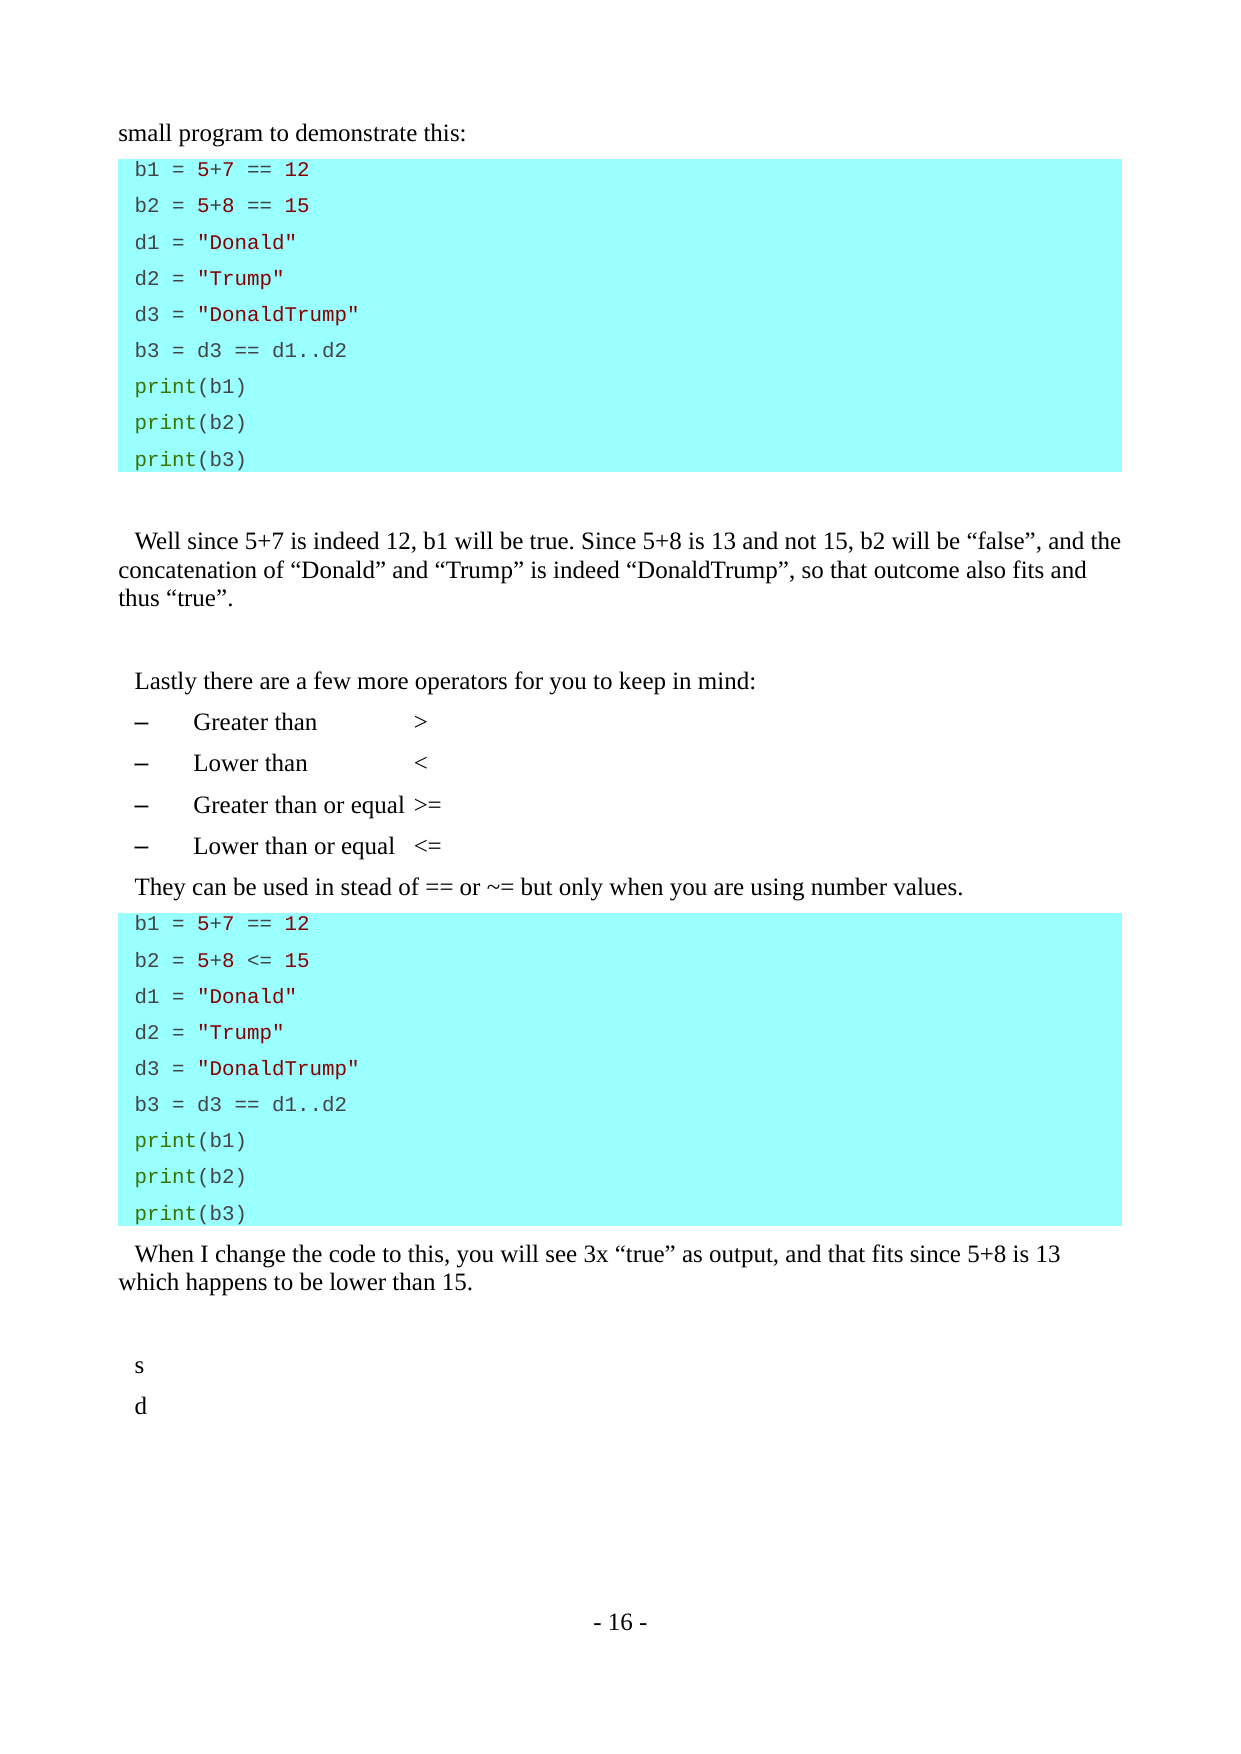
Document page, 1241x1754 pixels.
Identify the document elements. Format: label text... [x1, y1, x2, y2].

list Greater than or equal >= [118, 790, 1122, 818]
text d1 = "Donald" [118, 986, 1122, 1009]
text Well since 5+7 is indeed 12, b1 will be true. Since 5+8 is 13 and not 15, b2 will be “false”, and the concatenation of “Donald” and “Trump” is indeed “DonaldTrump”, so that outcome also fits and thus “true”. [118, 526, 1122, 612]
text print(b2) [118, 412, 1122, 436]
text print(b3) [118, 448, 1122, 472]
text d2 = "Trump" [118, 268, 1122, 291]
text b1 = 5+7 == 12 [118, 913, 1122, 937]
text b3 = d3 == d1..d2 [118, 1094, 1122, 1118]
text s [118, 1350, 1122, 1379]
text d3 = "DonaldTrump" [118, 304, 1122, 328]
text b2 = 5+8 == 15 [118, 196, 1122, 219]
text b3 = d3 == d1..d2 [118, 340, 1122, 364]
text d1 = "Donald" [118, 232, 1122, 255]
list Lower than < [118, 748, 1122, 777]
text print(b2) [118, 1166, 1122, 1190]
text d2 = "Trump" [118, 1022, 1122, 1046]
text print(b3) [118, 1203, 1122, 1226]
list Lower than or equal <= [118, 831, 1122, 860]
text Lastly there are a few more operators for you to keep in mind: [118, 666, 1122, 695]
list Greater than > [118, 707, 1122, 736]
text b2 = 5+8 <= 15 [118, 949, 1122, 973]
text print(b1) [118, 1130, 1122, 1154]
text small program to demonstrate this: [118, 118, 1122, 147]
text b1 = 5+7 == 12 [118, 159, 1122, 183]
text d3 = "DonaldTrump" [118, 1058, 1122, 1082]
text d [118, 1391, 1122, 1420]
text When I change the code to this, you will see 3x “true” as output, and that fits since 5+8 is 13 which happens to be lower than 15. [118, 1239, 1122, 1296]
text They can be used in stead of == or ~= but only when you are using number values. [118, 872, 1122, 901]
text print(b1) [118, 376, 1122, 400]
